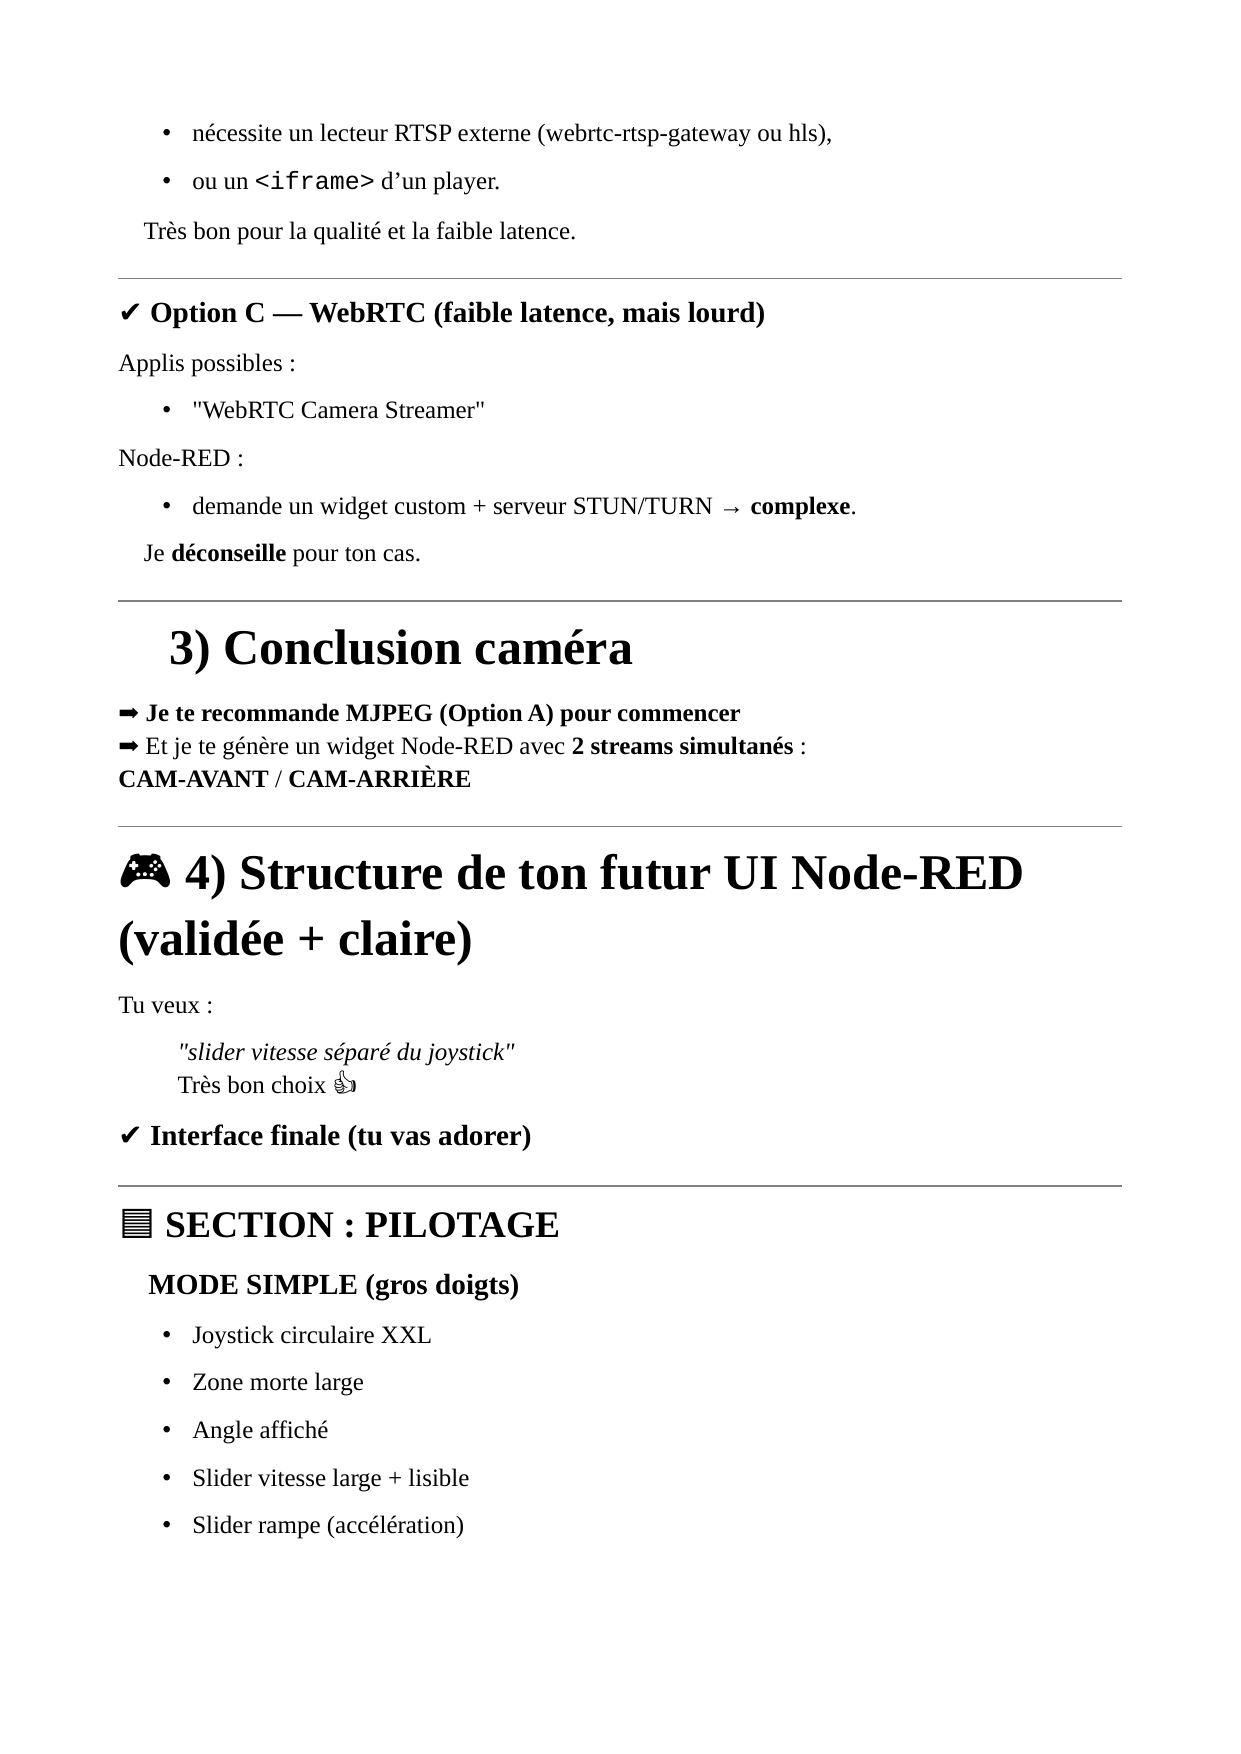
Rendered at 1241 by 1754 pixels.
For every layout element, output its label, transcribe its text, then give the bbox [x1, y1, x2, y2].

list Joystick circulaire XXL [162, 1320, 1122, 1349]
list ou un <iframe> d’un player. [162, 166, 1122, 197]
subtitle 🟦 SECTION : PILOTAGE [118, 1203, 1122, 1246]
text Node-RED : [118, 443, 1122, 472]
text "slider vitesse séparé du joystick" Très bon choix 👍 [177, 1037, 1063, 1099]
subtitle ✔️ Option C — WebRTC (faible latence, mais lourd) [118, 295, 1122, 328]
subtitle ✔️ Interface finale (tu vas adorer) [118, 1118, 1122, 1152]
list Zone morte large [162, 1367, 1122, 1396]
text Tu veux : [118, 990, 1122, 1018]
text Applis possibles : [118, 348, 1122, 377]
list Angle affiché [162, 1415, 1122, 1444]
text 📌 Je déconseille pour ton cas. [118, 538, 1122, 567]
subtitle 🎥 3) Conclusion caméra [118, 617, 1122, 675]
list "WebRTC Camera Streamer" [162, 396, 1122, 424]
list nécessite un lecteur RTSP externe (webrtc-rtsp-gateway ou hls), [162, 118, 1122, 147]
list Slider rampe (accélération) [162, 1510, 1122, 1539]
subtitle 🎮 4) Structure de ton futur UI Node-RED (validée + claire) [118, 843, 1122, 967]
text 📌 Très bon pour la qualité et la faible latence. [118, 216, 1122, 244]
list Slider vitesse large + lisible [162, 1463, 1122, 1491]
subtitle 🔘 MODE SIMPLE (gros doigts) [118, 1267, 1122, 1300]
list demande un widget custom + serveur STUN/TURN → complexe. [162, 491, 1122, 519]
text ➡️ Je te recommande MJPEG (Option A) pour commencer ➡️ Et je te génère un widget Node-RED avec 2 streams simultanés : CAM-AVANT / CAM-ARRIÈRE [118, 698, 1122, 793]
